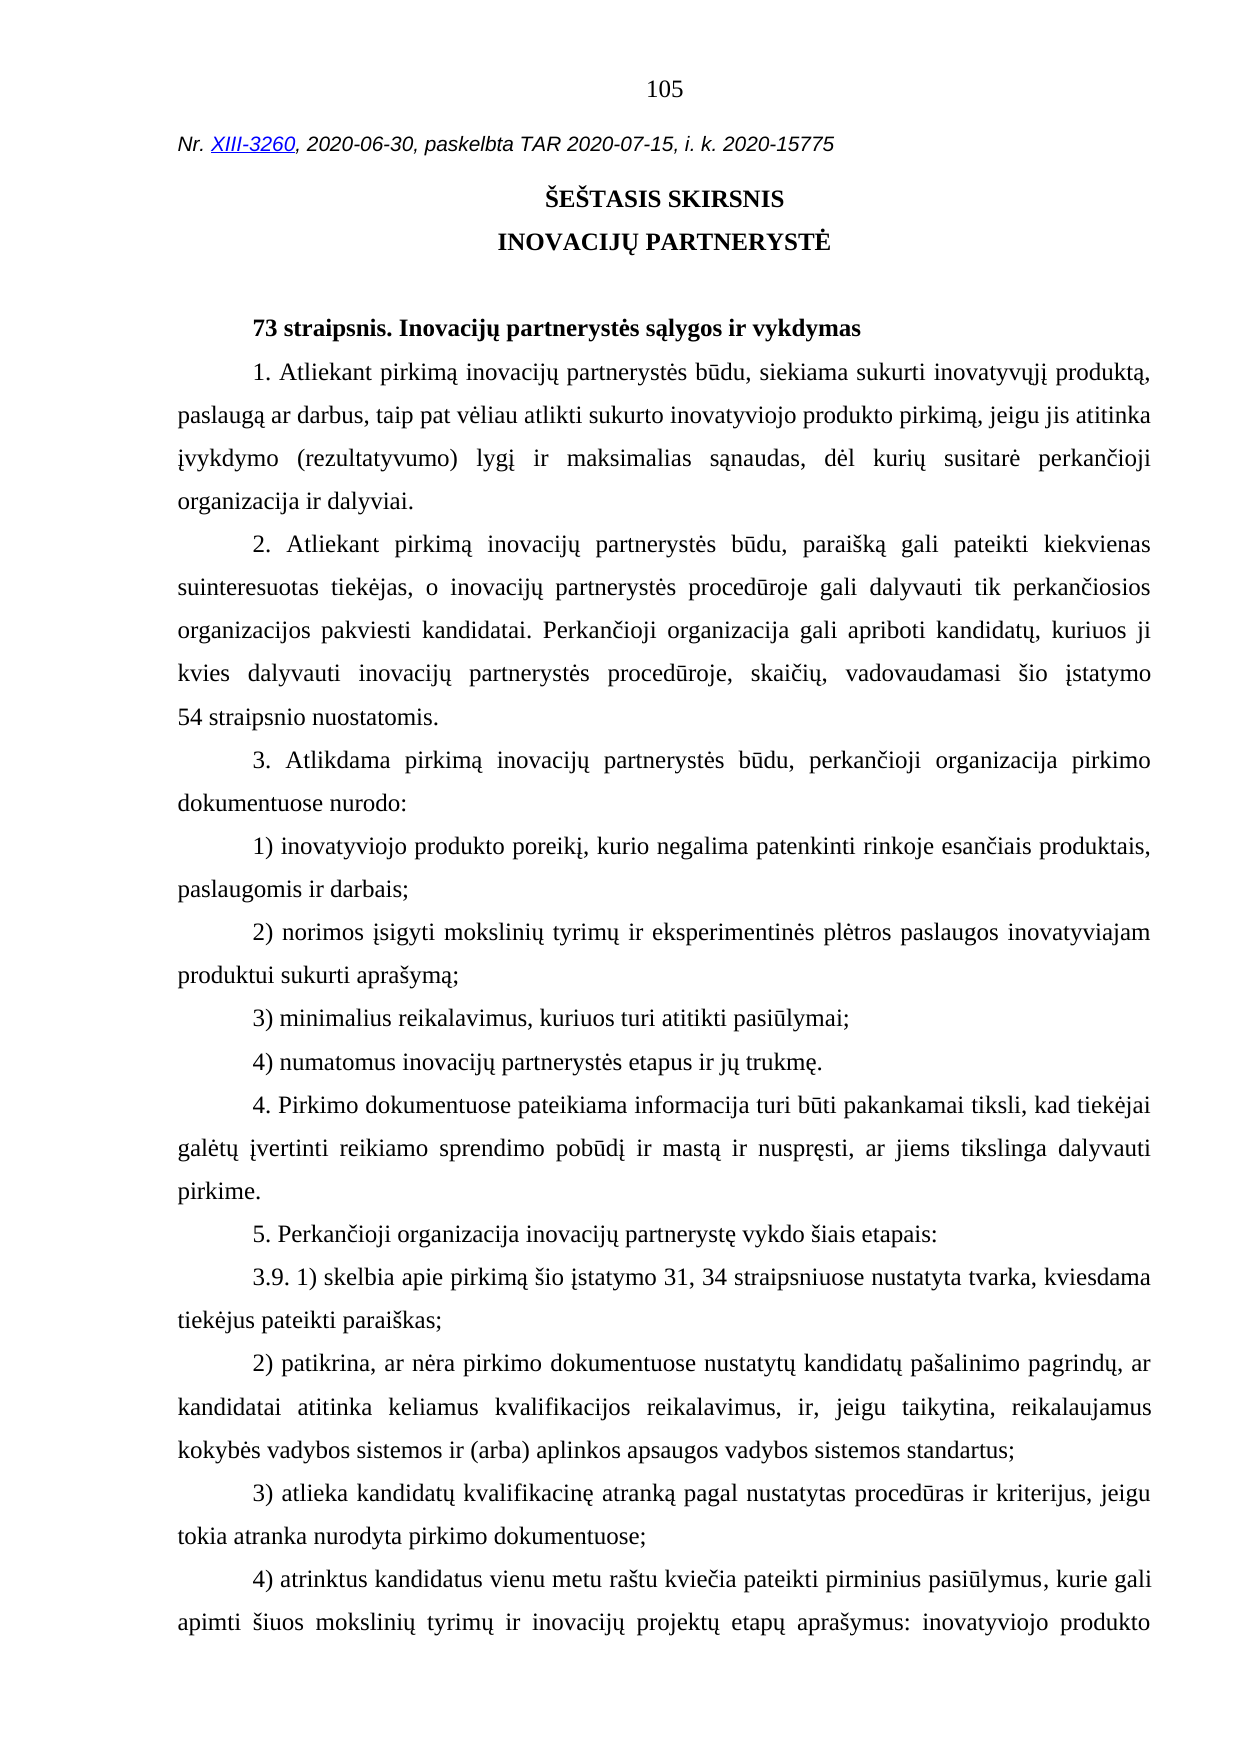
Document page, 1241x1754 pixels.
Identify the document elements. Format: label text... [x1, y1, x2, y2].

text 2) patikrina, ar nėra pirkimo dokumentuose nustatytų kandidatų pašalinimo pagrindų, ar kandidatai atitinka keliamus kvalifikacijos reikalavimus, ir, jeigu taikytina, reikalaujamus kokybės vadybos sistemos ir (arba) aplinkos apsaugos vadybos sistemos standartus; [177, 1348, 1152, 1463]
text 1) inovatyviojo produkto poreikį, kurio negalima patenkinti rinkoje esančiais produktais, paslaugomis ir darbais; [177, 831, 1152, 903]
text 5. Perkančioji organizacija inovacijų partnerystę vykdo šiais etapais: [177, 1219, 1152, 1248]
text 4) numatomus inovacijų partnerystės etapus ir jų trukmę. [177, 1047, 1152, 1075]
text 4) atrinktus kandidatus vienu metu raštu kviečia pateikti pirminius pasiūlymus, kurie gali apimti šiuos mokslinių tyrimų ir inovacijų projektų etapų aprašymus: inovatyviojo produkto [177, 1564, 1152, 1636]
text 2) norimos įsigyti mokslinių tyrimų ir eksperimentinės plėtros paslaugos inovatyviajam produktui sukurti aprašymą; [177, 917, 1152, 989]
text 3. Atlikdama pirkimą inovacijų partnerystės būdu, perkančioji organizacija pirkimo dokumentuose nurodo: [177, 745, 1152, 817]
text 4. Pirkimo dokumentuose pateikiama informacija turi būti pakankamai tiksli, kad tiekėjai galėtų įvertinti reikiamo sprendimo pobūdį ir mastą ir nuspręsti, ar jiems tikslinga dalyvauti pirkime. [177, 1090, 1152, 1205]
text 1. Atliekant pirkimą inovacijų partnerystės būdu, siekiama sukurti inovatyvųjį produktą, paslaugą ar darbus, taip pat vėliau atlikti sukurto inovatyviojo produkto pirkimą, jeigu jis atitinka įvykdymo (rezultatyvumo) lygį ir maksimalias sąnaudas, dėl kurių susitarė perkančioji organizacija ir dalyviai. [177, 357, 1152, 515]
text 3) atlieka kandidatų kvalifikacinę atranką pagal nustatytas procedūras ir kriterijus, jeigu tokia atranka nurodyta pirkimo dokumentuose; [177, 1478, 1152, 1550]
text 3) minimalius reikalavimus, kuriuos turi atitikti pasiūlymai; [177, 1003, 1152, 1032]
text Nr. XIII-3260, 2020-06-30, paskelbta TAR 2020-07-15, i. k. 2020-15775 [177, 131, 1152, 155]
text 73 straipsnis. Inovacijų partnerystės sąlygos ir vykdymas [177, 313, 1152, 342]
text INOVACIJŲ PARTNERYSTĖ [177, 227, 1152, 256]
text ŠEŠTASIS SKIRSNIS [177, 184, 1152, 213]
subtitle 1) skelbia apie pirkimą šio įstatymo 31, 34 straipsniuose nustatyta tvarka, kviesdama tiekėjus pateikti paraiškas; [177, 1262, 1152, 1334]
text 2. Atliekant pirkimą inovacijų partnerystės būdu, paraišką gali pateikti kiekvienas suinteresuotas tiekėjas, o inovacijų partnerystės procedūroje gali dalyvauti tik perkančiosios organizacijos pakviesti kandidatai. Perkančioji organizacija gali apriboti kandidatų, kuriuos ji kvies dalyvauti inovacijų partnerystės procedūroje, skaičių, vadovaudamasi šio įstatymo 54 straipsnio nuostatomis. [177, 529, 1152, 730]
